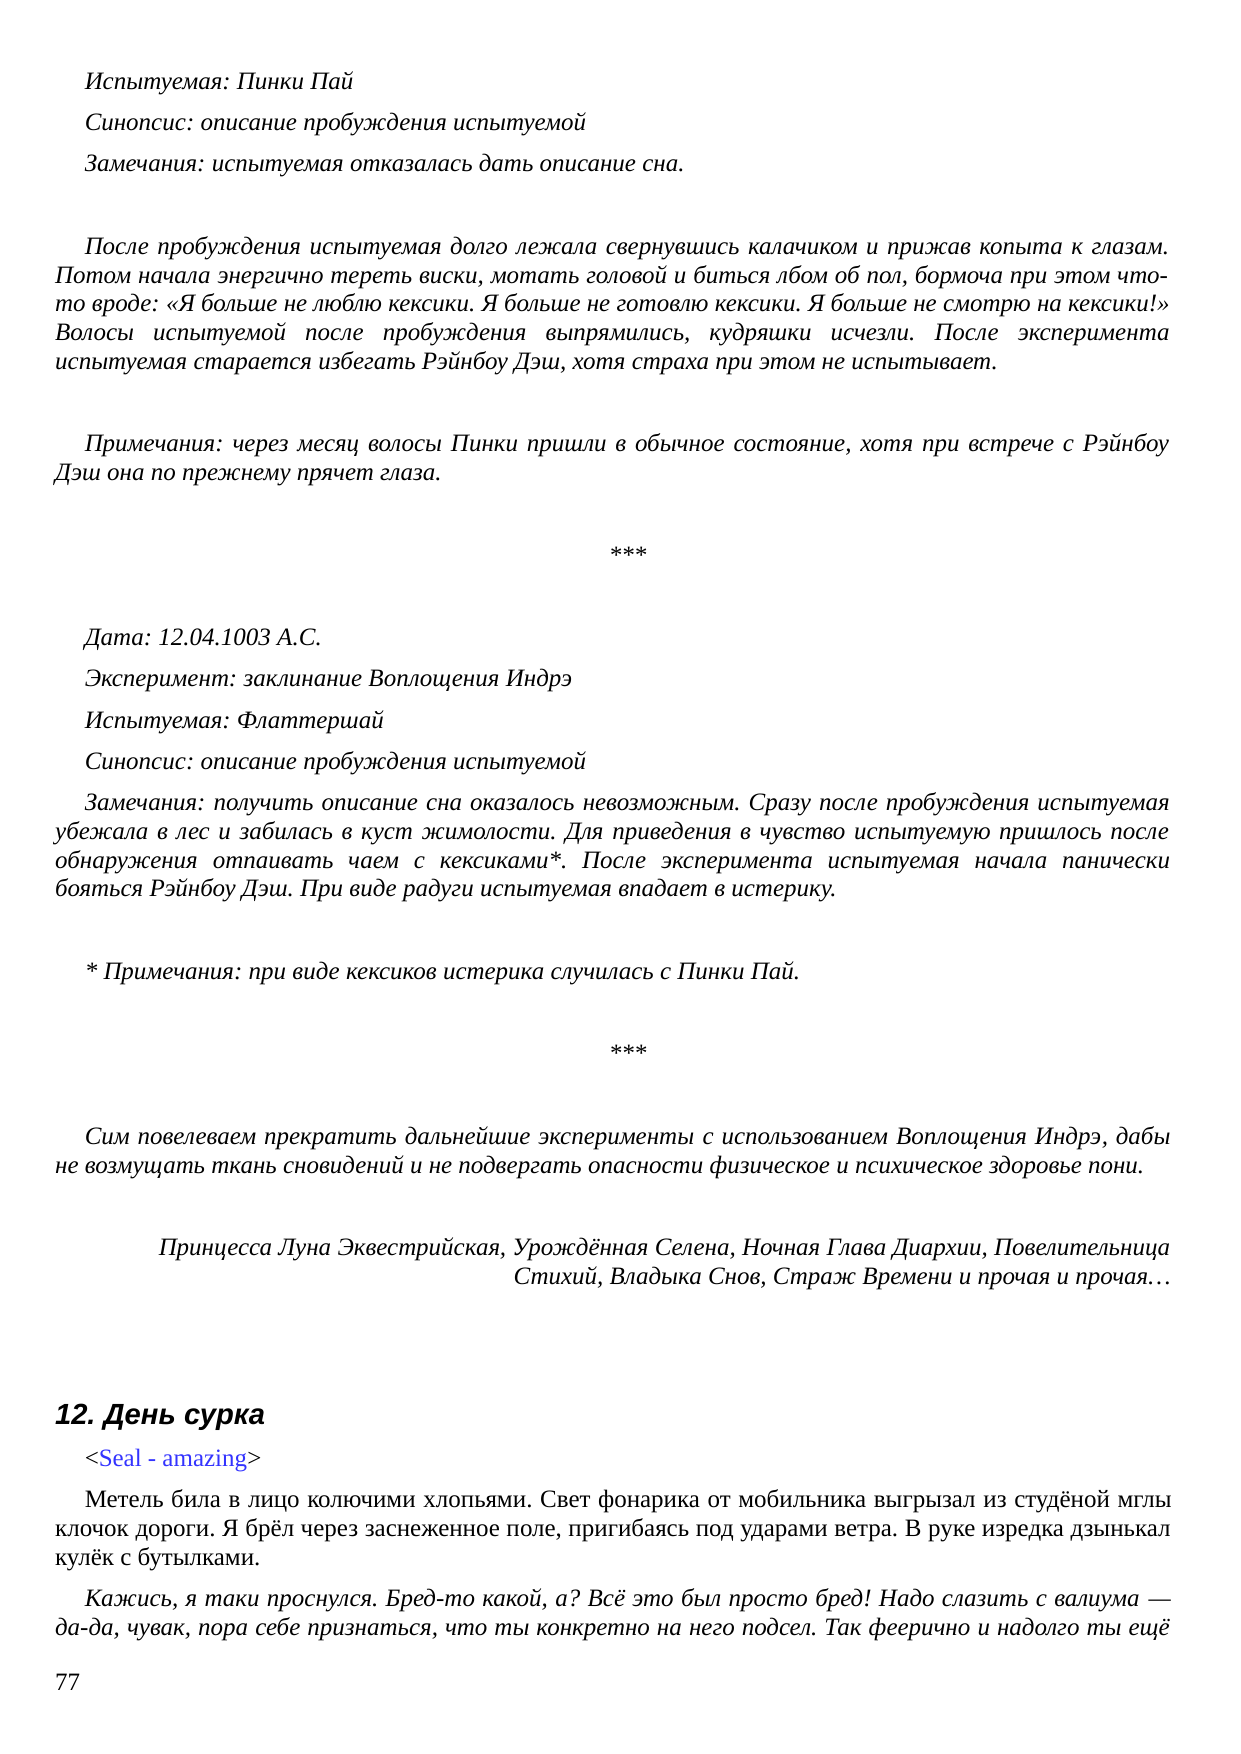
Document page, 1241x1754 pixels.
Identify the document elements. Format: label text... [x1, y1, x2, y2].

text Дата: 12.04.1003 А.С. [55, 622, 1173, 651]
text Синопсис: описание пробуждения испытуемой [55, 746, 1173, 775]
text <Seal - amazing> [55, 1443, 1173, 1472]
text Синопсис: описание пробуждения испытуемой [55, 107, 1173, 136]
text После пробуждения испытуемая долго лежала свернувшись калачиком и прижав копыта к глазам. Потом начала энергично тереть виски, мотать головой и биться лбом об пол, бормоча при этом что-то вроде: «Я больше не люблю кексики. Я больше не готовлю кексики. Я больше не смотрю на кексики!» Волосы испытуемой после пробуждения выпрямились, кудряшки исчезли. После эксперимента испытуемая старается избегать Рэйнбоу Дэш, хотя страха при этом не испытывает. [55, 231, 1173, 375]
text Принцесса Луна Эквестрийская, Урождённая Селена, Ночная Глава Диархии, Повелительница Стихий, Владыка Снов, Страж Времени и прочая и прочая… [55, 1232, 1173, 1290]
text Замечания: получить описание сна оказалось невозможным. Сразу после пробуждения испытуемая убежала в лес и забилась в куст жимолости. Для приведения в чувство испытуемую пришлось после обнаружения отпаивать чаем с кексиками*. После эксперимента испытуемая начала панически бояться Рэйнбоу Дэш. При виде радуги испытуемая впадает в истерику. [55, 787, 1173, 902]
text Испытуемая: Пинки Пай [55, 66, 1173, 95]
subtitle 12. День сурка [55, 1397, 1173, 1431]
text Кажись, я таки проснулся. Бред-то какой, а? Всё это был просто бред! Надо слазить с валиума — да-да, чувак, пора себе признаться, что ты конкретно на него подсел. Так феерично и надолго ты ещё [55, 1583, 1173, 1641]
text Примечания: через месяц волосы Пинки пришли в обычное состояние, хотя при встрече с Рэйнбоу Дэш она по прежнему прячет глаза. [55, 428, 1173, 486]
text * Примечания: при виде кексиков истерика случилась с Пинки Пай. [55, 956, 1173, 985]
text *** [55, 540, 1173, 568]
text Испытуемая: Флаттершай [55, 705, 1173, 733]
text Эксперимент: заклинание Воплощения Индрэ [55, 663, 1173, 692]
text *** [55, 1038, 1173, 1067]
text Замечания: испытуемая отказалась дать описание сна. [55, 148, 1173, 177]
text Метель била в лицо колючими хлопьями. Свет фонарика от мобильника выгрызал из студёной мглы клочок дороги. Я брёл через заснеженное поле, пригибаясь под ударами ветра. В руке изредка дзынькал кулёк с бутылками. [55, 1484, 1173, 1571]
text Сим повелеваем прекратить дальнейшие эксперименты с использованием Воплощения Индрэ, дабы не возмущать ткань сновидений и не подвергать опасности физическое и психическое здоровье пони. [55, 1121, 1173, 1178]
